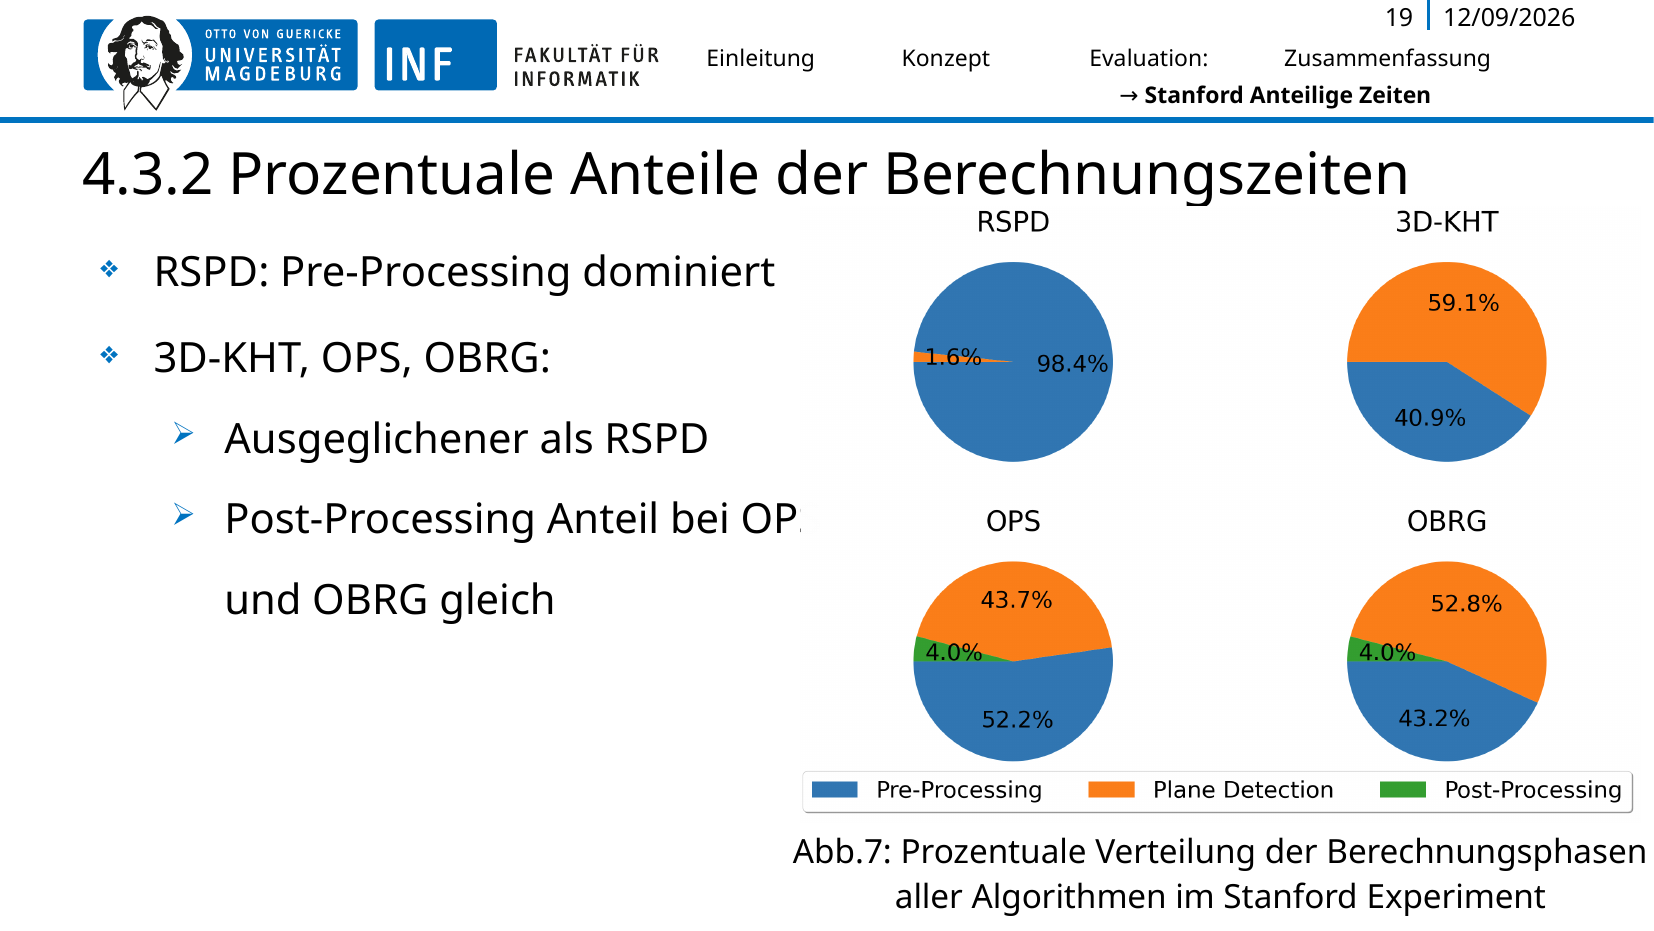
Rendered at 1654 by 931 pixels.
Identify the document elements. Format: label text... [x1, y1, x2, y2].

text_box Abb.7: Prozentuale Verteilung der Berechnungsphasen aller Algorithmen im Stanford Experiment [774, 820, 1654, 931]
title 4.3.2 Prozentuale Anteile der Berechnungszeiten [82, 131, 1576, 212]
picture [800, 206, 1641, 823]
list RSPD: Pre-Processing dominiert 3D-KHT, OPS, OBRG: Ausgeglichener als RSPD Post-Processing Anteil bei OPS und OBRG gleich [82, 241, 800, 781]
